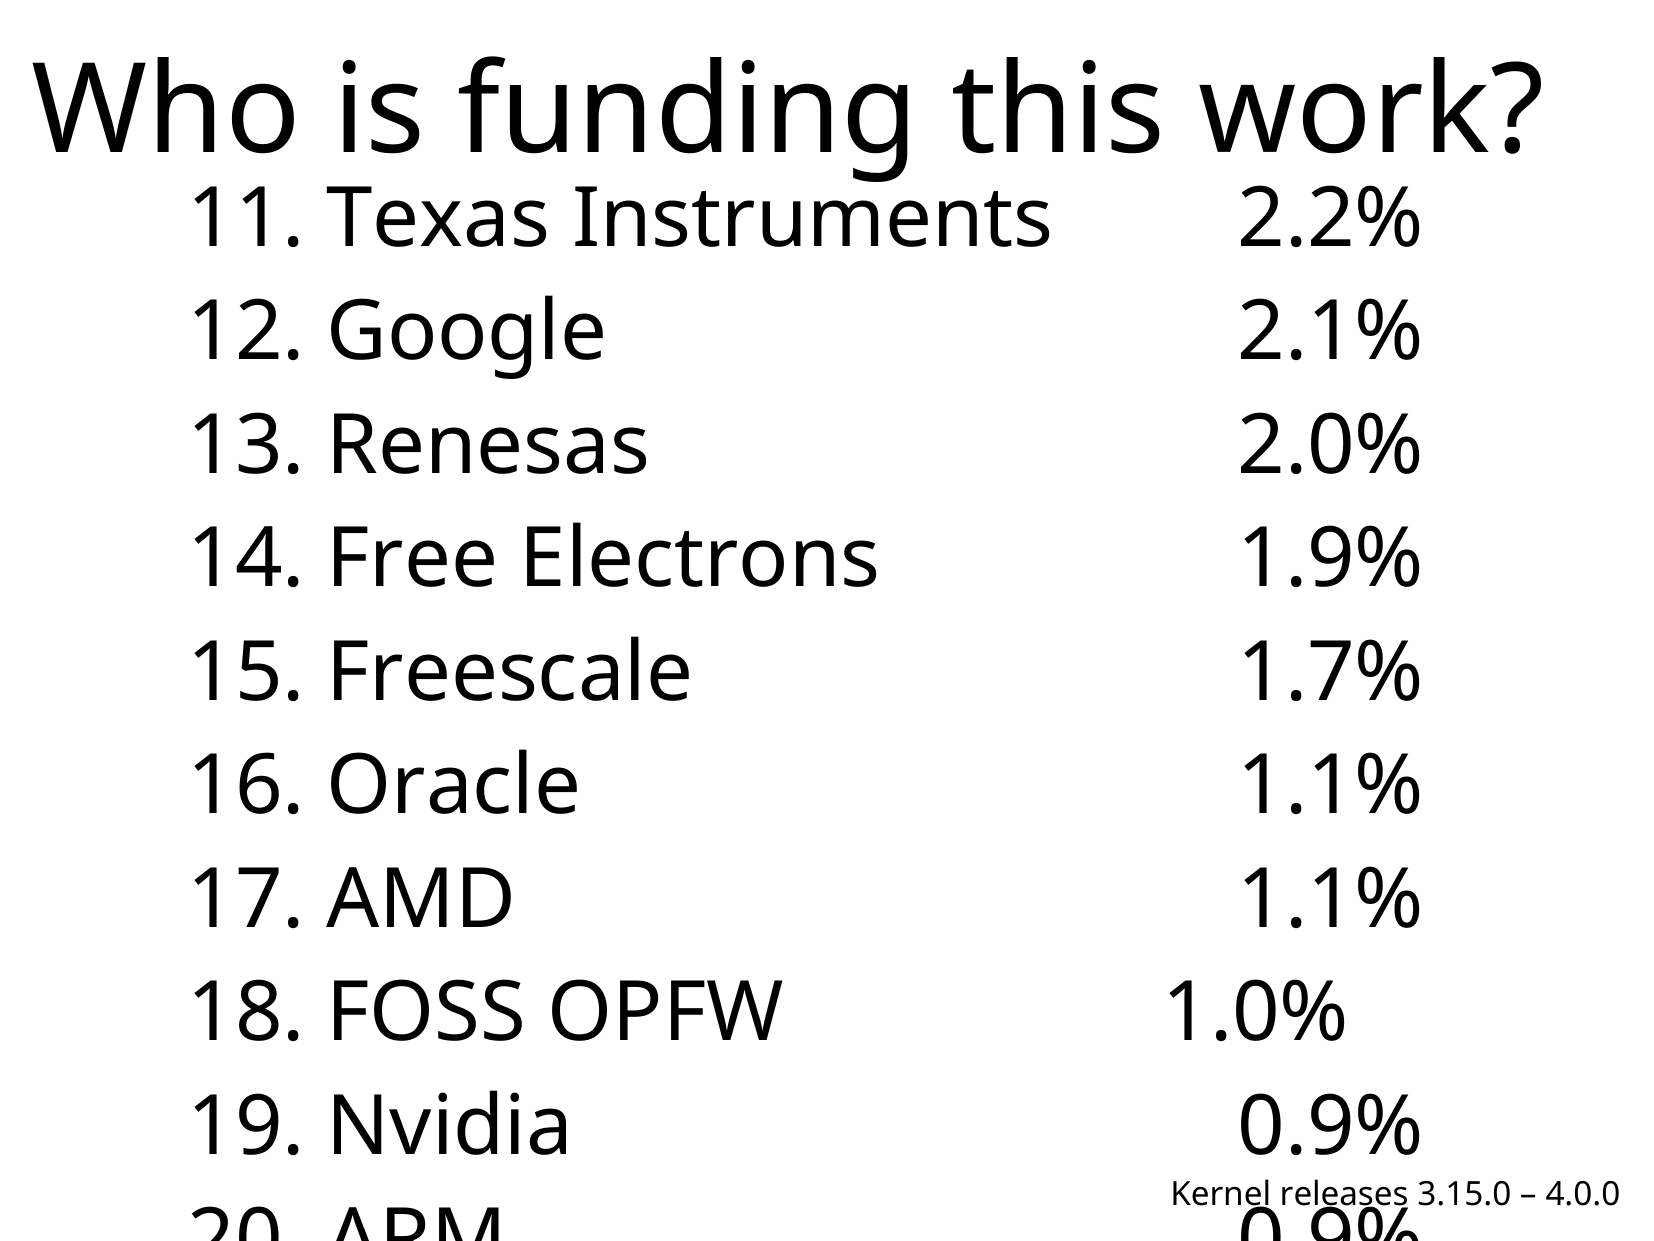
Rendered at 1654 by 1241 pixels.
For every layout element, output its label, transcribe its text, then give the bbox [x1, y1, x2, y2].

text_box Who is funding this work? [16, 11, 1638, 177]
text_box 11. Texas Instruments 2.2% 12. Google 2.1% 13. Renesas 2.0% 14. Free Electrons 1.9% 15. Freescale 1.7% 16. Oracle 1.1% 17. AMD 1.1% 18. FOSS OPFW 1.0% 19. Nvidia 0.9% 20. ARM 0.9% [172, 150, 1446, 1163]
text_box Kernel releases 3.15.0 – 4.0.0 [1155, 1162, 1653, 1218]
